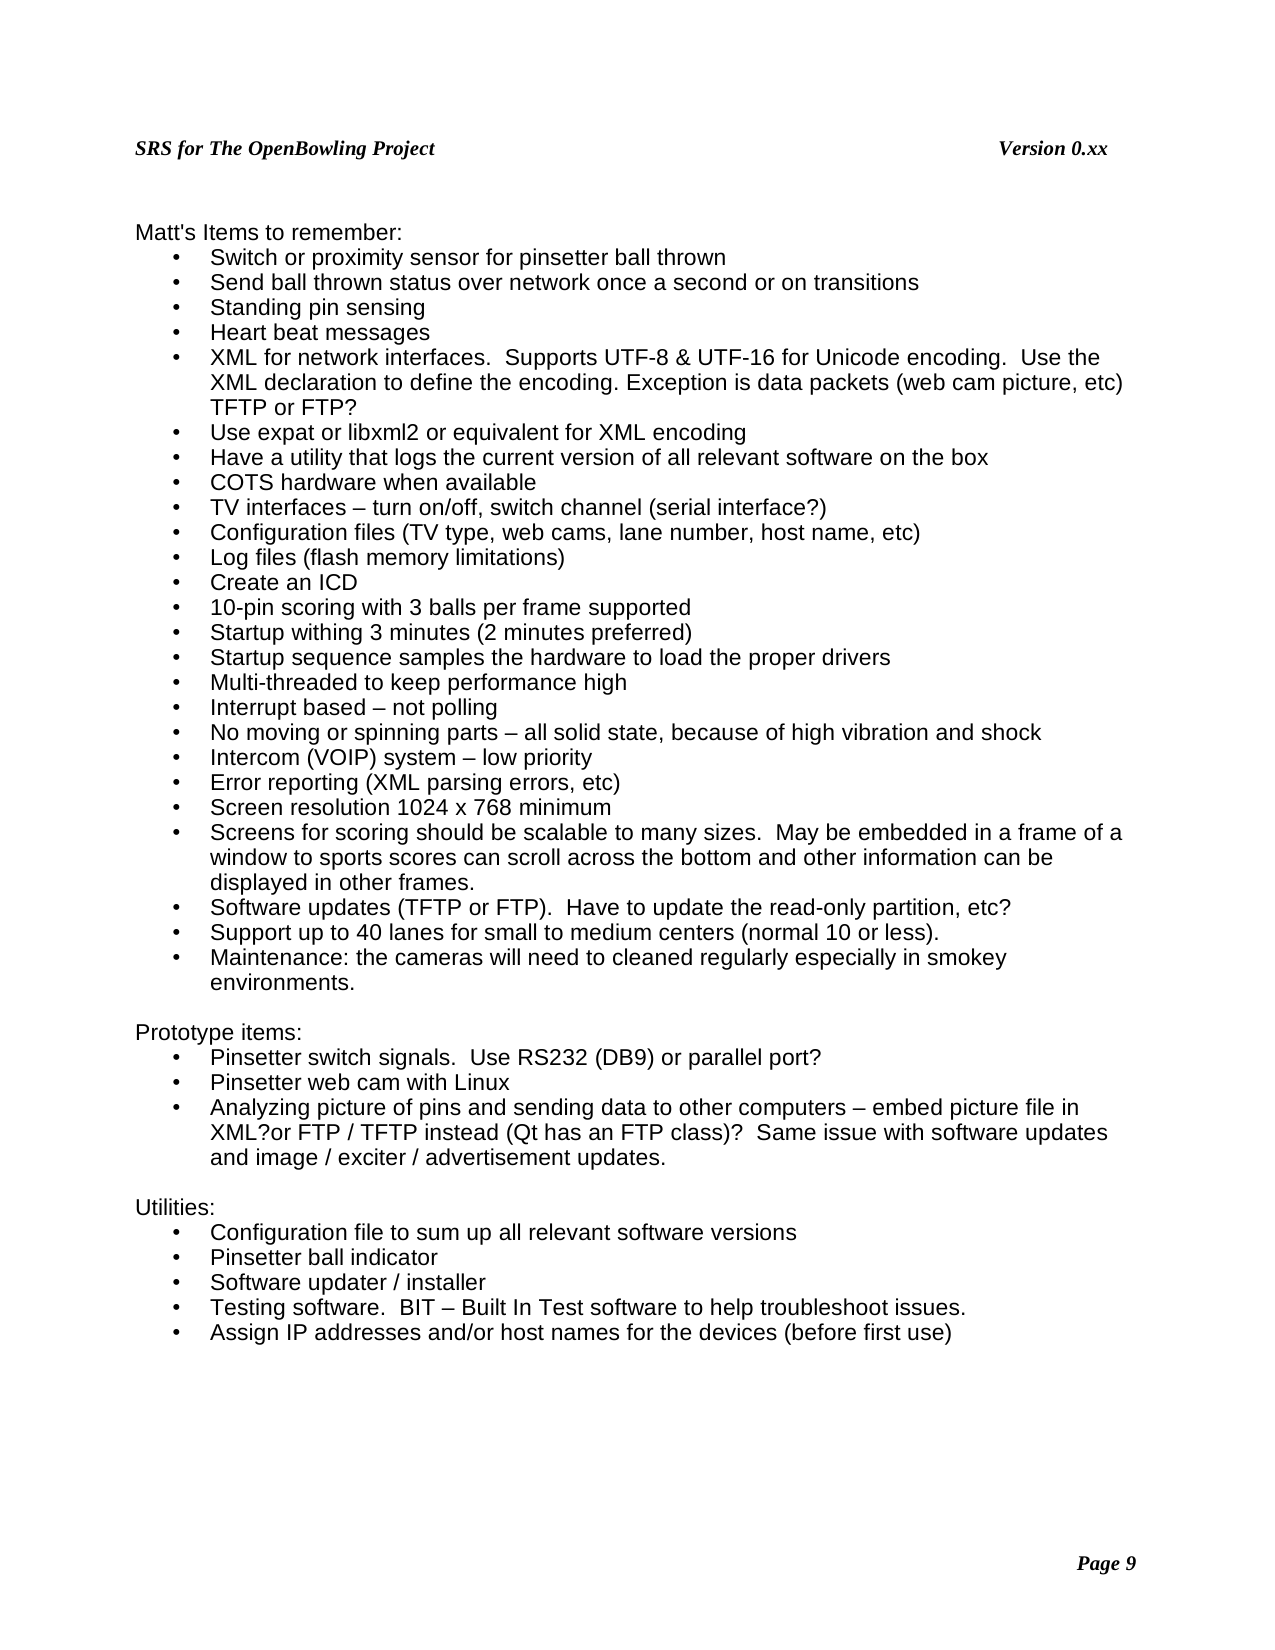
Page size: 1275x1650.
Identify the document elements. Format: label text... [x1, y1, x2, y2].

list Send ball thrown status over network once a second or on transitions [172, 270, 1140, 295]
text Prototype items: [135, 1020, 1140, 1045]
list Software updates (TFTP or FTP). Have to update the read-only partition, etc? [172, 895, 1140, 920]
list Have a utility that logs the current version of all relevant software on the box [172, 445, 1140, 470]
list Screens for scoring should be scalable to many sizes. May be embedded in a frame of a window to sports scores can scroll across the bottom and other information can be displayed in other frames. [172, 820, 1140, 895]
list Error reporting (XML parsing errors, etc) [172, 770, 1140, 795]
list Interrupt based – not polling [172, 695, 1140, 720]
list No moving or spinning parts – all solid state, because of high vibration and shock [172, 720, 1140, 745]
list Software updater / installer [172, 1270, 1140, 1295]
text Utilities: [135, 1195, 1140, 1220]
list Multi-threaded to keep performance high [172, 670, 1140, 695]
list TV interfaces – turn on/off, switch channel (serial interface?) [172, 495, 1140, 520]
list Heart beat messages [172, 320, 1140, 345]
text Matt's Items to remember: [135, 220, 1140, 245]
list Switch or proximity sensor for pinsetter ball thrown [172, 245, 1140, 270]
list Support up to 40 lanes for small to medium centers (normal 10 or less). [172, 920, 1140, 945]
list Use expat or libxml2 or equivalent for XML encoding [172, 420, 1140, 445]
list Maintenance: the cameras will need to cleaned regularly especially in smokey environments. [172, 945, 1140, 995]
list Create an ICD [172, 570, 1140, 595]
list Configuration files (TV type, web cams, lane number, host name, etc) [172, 520, 1140, 545]
list Log files (flash memory limitations) [172, 545, 1140, 570]
list Pinsetter web cam with Linux [172, 1070, 1140, 1095]
list Assign IP addresses and/or host names for the devices (before first use) [172, 1320, 1140, 1345]
list Standing pin sensing [172, 295, 1140, 320]
list Pinsetter switch signals. Use RS232 (DB9) or parallel port? [172, 1045, 1140, 1070]
list Testing software. BIT – Built In Test software to help troubleshoot issues. [172, 1295, 1140, 1320]
list Startup sequence samples the hardware to load the proper drivers [172, 645, 1140, 670]
list COTS hardware when available [172, 470, 1140, 495]
list Startup withing 3 minutes (2 minutes preferred) [172, 620, 1140, 645]
list 10-pin scoring with 3 balls per frame supported [172, 595, 1140, 620]
list Screen resolution 1024 x 768 minimum [172, 795, 1140, 820]
list XML for network interfaces. Supports UTF-8 & UTF-16 for Unicode encoding. Use the XML declaration to define the encoding. Exception is data packets (web cam picture, etc) TFTP or FTP? [172, 345, 1140, 420]
list Configuration file to sum up all relevant software versions [172, 1220, 1140, 1245]
list Analyzing picture of pins and sending data to other computers – embed picture file in XML?or FTP / TFTP instead (Qt has an FTP class)? Same issue with software updates and image / exciter / advertisement updates. [172, 1095, 1140, 1170]
list Intercom (VOIP) system – low priority [172, 745, 1140, 770]
list Pinsetter ball indicator [172, 1245, 1140, 1270]
